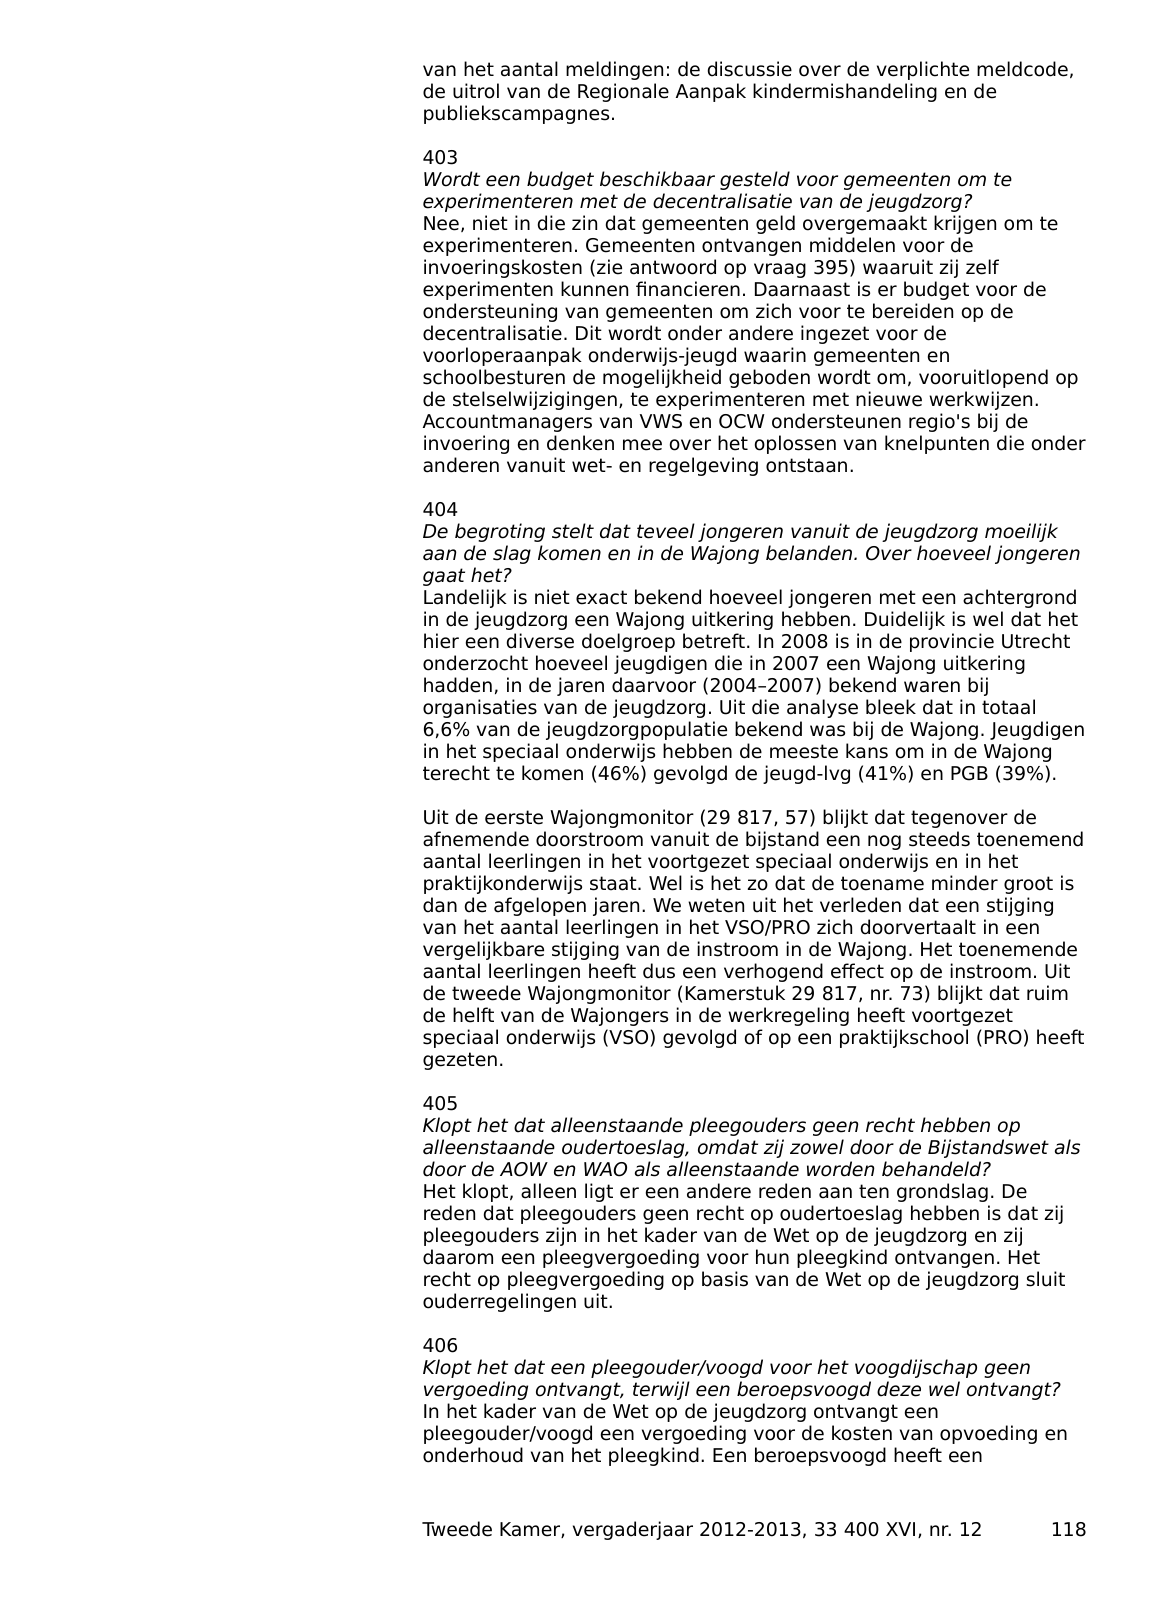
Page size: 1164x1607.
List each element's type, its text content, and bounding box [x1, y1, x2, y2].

text In het kader van de Wet op de jeugdzorg ontvangt een pleegouder/voogd een vergoeding voor de kosten van opvoeding en onderhoud van het pleegkind. Een beroepsvoogd heeft een [422, 1401, 1087, 1467]
text Uit de eerste Wajongmonitor (29 817, 57) blijkt dat tegenover de afnemende doorstroom vanuit de bijstand een nog steeds toenemend aantal leerlingen in het voortgezet speciaal onderwijs en in het praktijkonderwijs staat. Wel is het zo dat de toename minder groot is dan de afgelopen jaren. We weten uit het verleden dat een stijging van het aantal leerlingen in het VSO/PRO zich doorvertaalt in een vergelijkbare stijging van de instroom in de Wajong. Het toenemende aantal leerlingen heeft dus een verhogend effect op de instroom. Uit de tweede Wajongmonitor (Kamerstuk 29 817, nr. 73) blijkt dat ruim de helft van de Wajongers in de werkregeling heeft voortgezet speciaal onderwijs (VSO) gevolgd of op een praktijkschool (PRO) heeft gezeten. [422, 807, 1087, 1071]
text Klopt het dat alleenstaande pleegouders geen recht hebben op alleenstaande oudertoeslag, omdat zij zowel door de Bijstandswet als door de AOW en WAO als alleenstaande worden behandeld? [422, 1115, 1087, 1181]
text Landelijk is niet exact bekend hoeveel jongeren met een achtergrond in de jeugdzorg een Wajong uitkering hebben. Duidelijk is wel dat het hier een diverse doelgroep betreft. In 2008 is in de provincie Utrecht onderzocht hoeveel jeugdigen die in 2007 een Wajong uitkering hadden, in de jaren daarvoor (2004–2007) bekend waren bij organisaties van de jeugdzorg. Uit die analyse bleek dat in totaal 6,6% van de jeugdzorgpopulatie bekend was bij de Wajong. Jeugdigen in het speciaal onderwijs hebben de meeste kans om in de Wajong terecht te komen (46%) gevolgd de jeugd-lvg (41%) en PGB (39%). [422, 587, 1087, 785]
text 404 [422, 499, 1087, 521]
text van het aantal meldingen: de discussie over de verplichte meldcode, de uitrol van de Regionale Aanpak kindermishandeling en de publiekscampagnes. [422, 59, 1087, 125]
text Het klopt, alleen ligt er een andere reden aan ten grondslag. De reden dat pleegouders geen recht op oudertoeslag hebben is dat zij pleegouders zijn in het kader van de Wet op de jeugdzorg en zij daarom een pleegvergoeding voor hun pleegkind ontvangen. Het recht op pleegvergoeding op basis van de Wet op de jeugdzorg sluit ouderregelingen uit. [422, 1181, 1087, 1313]
text Klopt het dat een pleegouder/voogd voor het voogdijschap geen vergoeding ontvangt, terwijl een beroepsvoogd deze wel ontvangt? [422, 1357, 1087, 1401]
text 406 [422, 1335, 1087, 1357]
text Wordt een budget beschikbaar gesteld voor gemeenten om te experimenteren met de decentralisatie van de jeugdzorg? [422, 169, 1087, 213]
text 405 [422, 1093, 1087, 1115]
text Nee, niet in die zin dat gemeenten geld overgemaakt krijgen om te experimenteren. Gemeenten ontvangen middelen voor de invoeringskosten (zie antwoord op vraag 395) waaruit zij zelf experimenten kunnen financieren. Daarnaast is er budget voor de ondersteuning van gemeenten om zich voor te bereiden op de decentralisatie. Dit wordt onder andere ingezet voor de voorloperaanpak onderwijs-jeugd waarin gemeenten en schoolbesturen de mogelijkheid geboden wordt om, vooruitlopend op de stelselwijzigingen, te experimenteren met nieuwe werkwijzen. Accountmanagers van VWS en OCW ondersteunen regio's bij de invoering en denken mee over het oplossen van knelpunten die onder anderen vanuit wet- en regelgeving ontstaan. [422, 213, 1087, 477]
text 403 [422, 147, 1087, 169]
text De begroting stelt dat teveel jongeren vanuit de jeugdzorg moeilijk aan de slag komen en in de Wajong belanden. Over hoeveel jongeren gaat het? [422, 521, 1087, 587]
